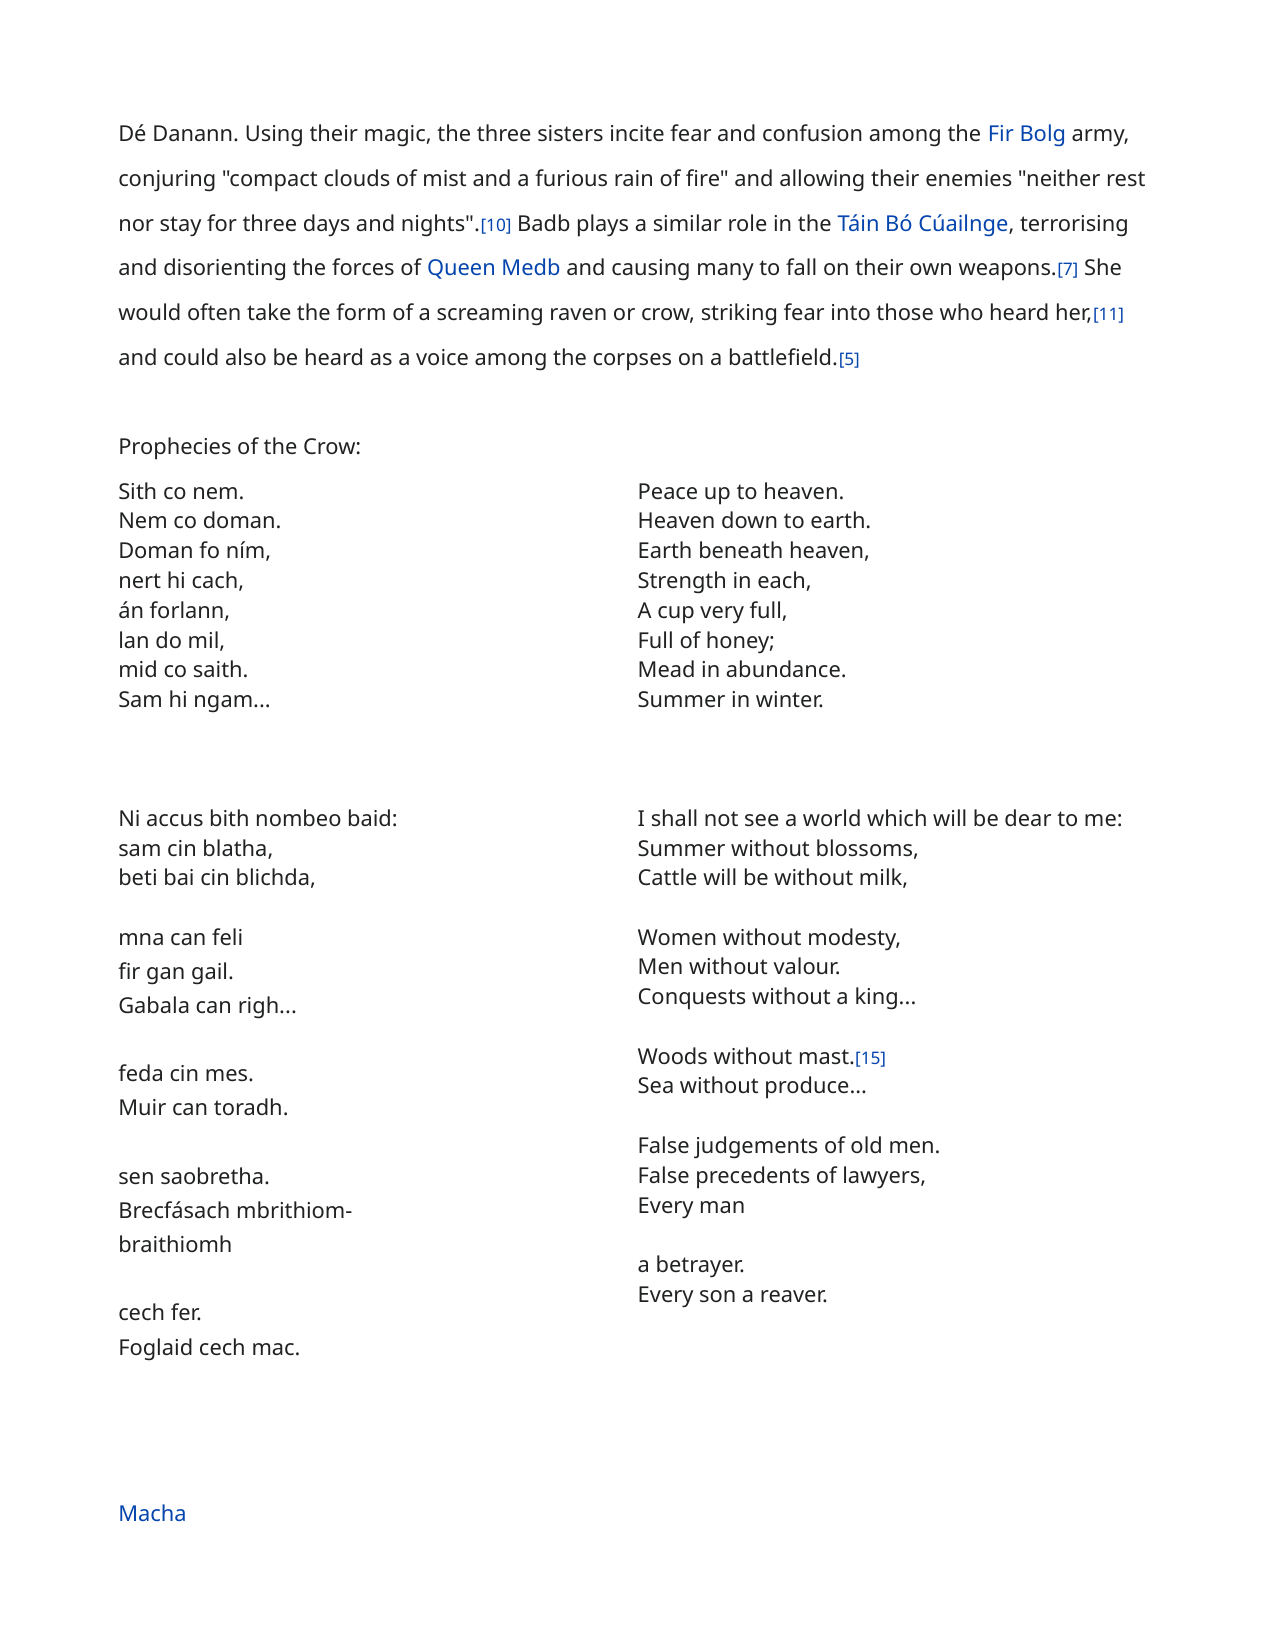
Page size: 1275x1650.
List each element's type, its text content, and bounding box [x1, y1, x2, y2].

text Dé Danann. Using their magic, the three sisters incite fear and confusion among the Fir Bolg army, conjuring "compact clouds of mist and a furious rain of fire" and allowing their enemies "neither rest nor stay for three days and nights".[10] Badb plays a similar role in the Táin Bó Cúailnge, terrorising and disorienting the forces of Queen Medb and causing many to fall on their own weapons.[7] She would often take the form of a screaming raven or crow, striking fear into those who heard her,[11] and could also be heard as a voice among the corpses on a battlefield.[5] [118, 118, 1157, 371]
table_header Peace up to heaven. Heaven down to earth. Earth beneath heaven, Strength in each, A cup very full, Full of honey; Mead in abundance. Summer in winter. I shall not see a world which will be dear to me: Summer without blossoms, Cattle will be without milk, Women without modesty, Men without valour. Conquests without a king... Woods without mast.[15] Sea without produce... False judgements of old men. False precedents of lawyers, Every man a betrayer. Every son a reaver. [638, 476, 1157, 1409]
text Prophecies of the Crow: [118, 431, 1157, 461]
table_header Sith co nem. Nem co doman. Doman fo ním, nert hi cach, án forlann, lan do mil, mid co saith. Sam hi ngam... Ni accus bith nombeo baid: sam cin blatha, beti bai cin blichda, mna can feli fir gan gail. Gabala can righ... feda cin mes. Muir can toradh. sen saobretha. Brecfásach mbrithiom- braithiomh cech fer. Foglaid cech mac. [118, 476, 637, 1409]
text Macha [118, 1498, 1157, 1528]
